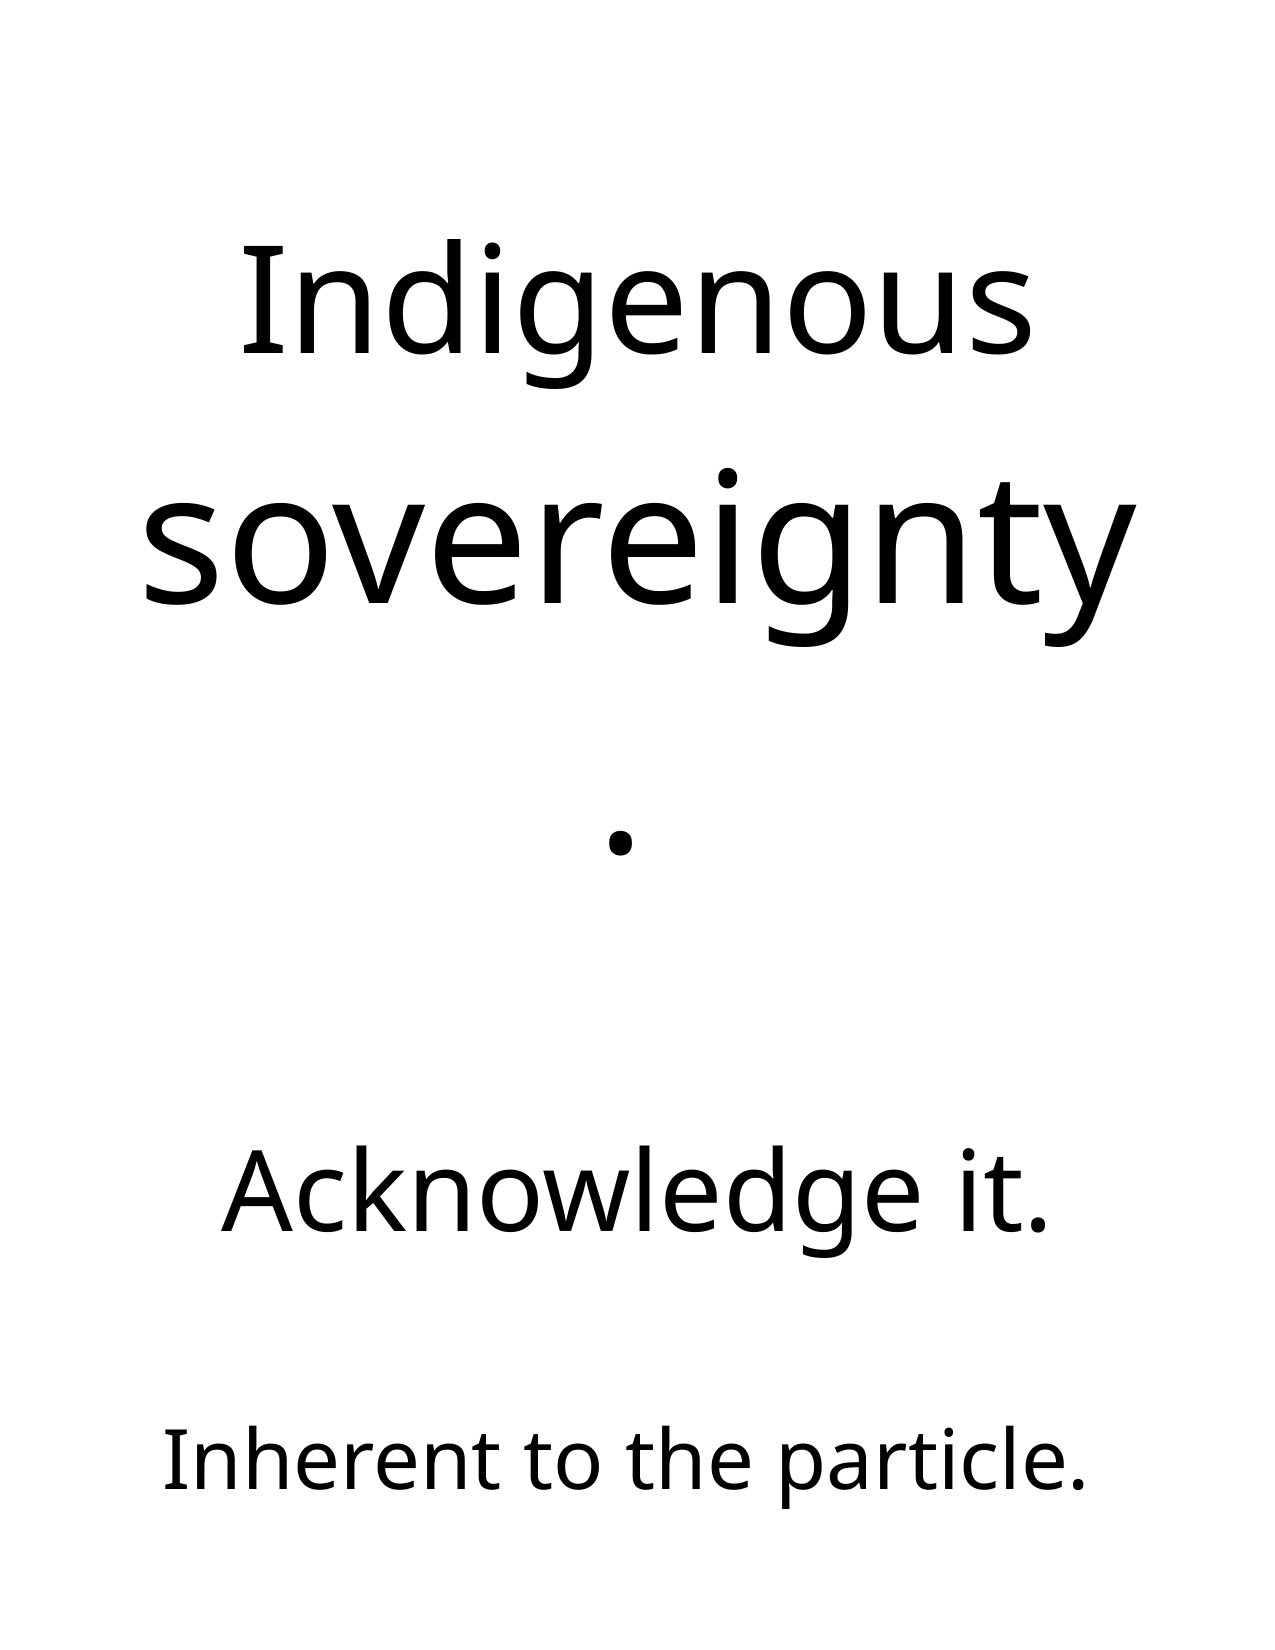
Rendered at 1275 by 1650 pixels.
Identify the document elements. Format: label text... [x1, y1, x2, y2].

text Indigenous sovereignty. [118, 158, 1157, 907]
text Acknowledge it. [118, 1111, 1157, 1264]
text Inherent to the particle. [118, 1401, 1157, 1514]
